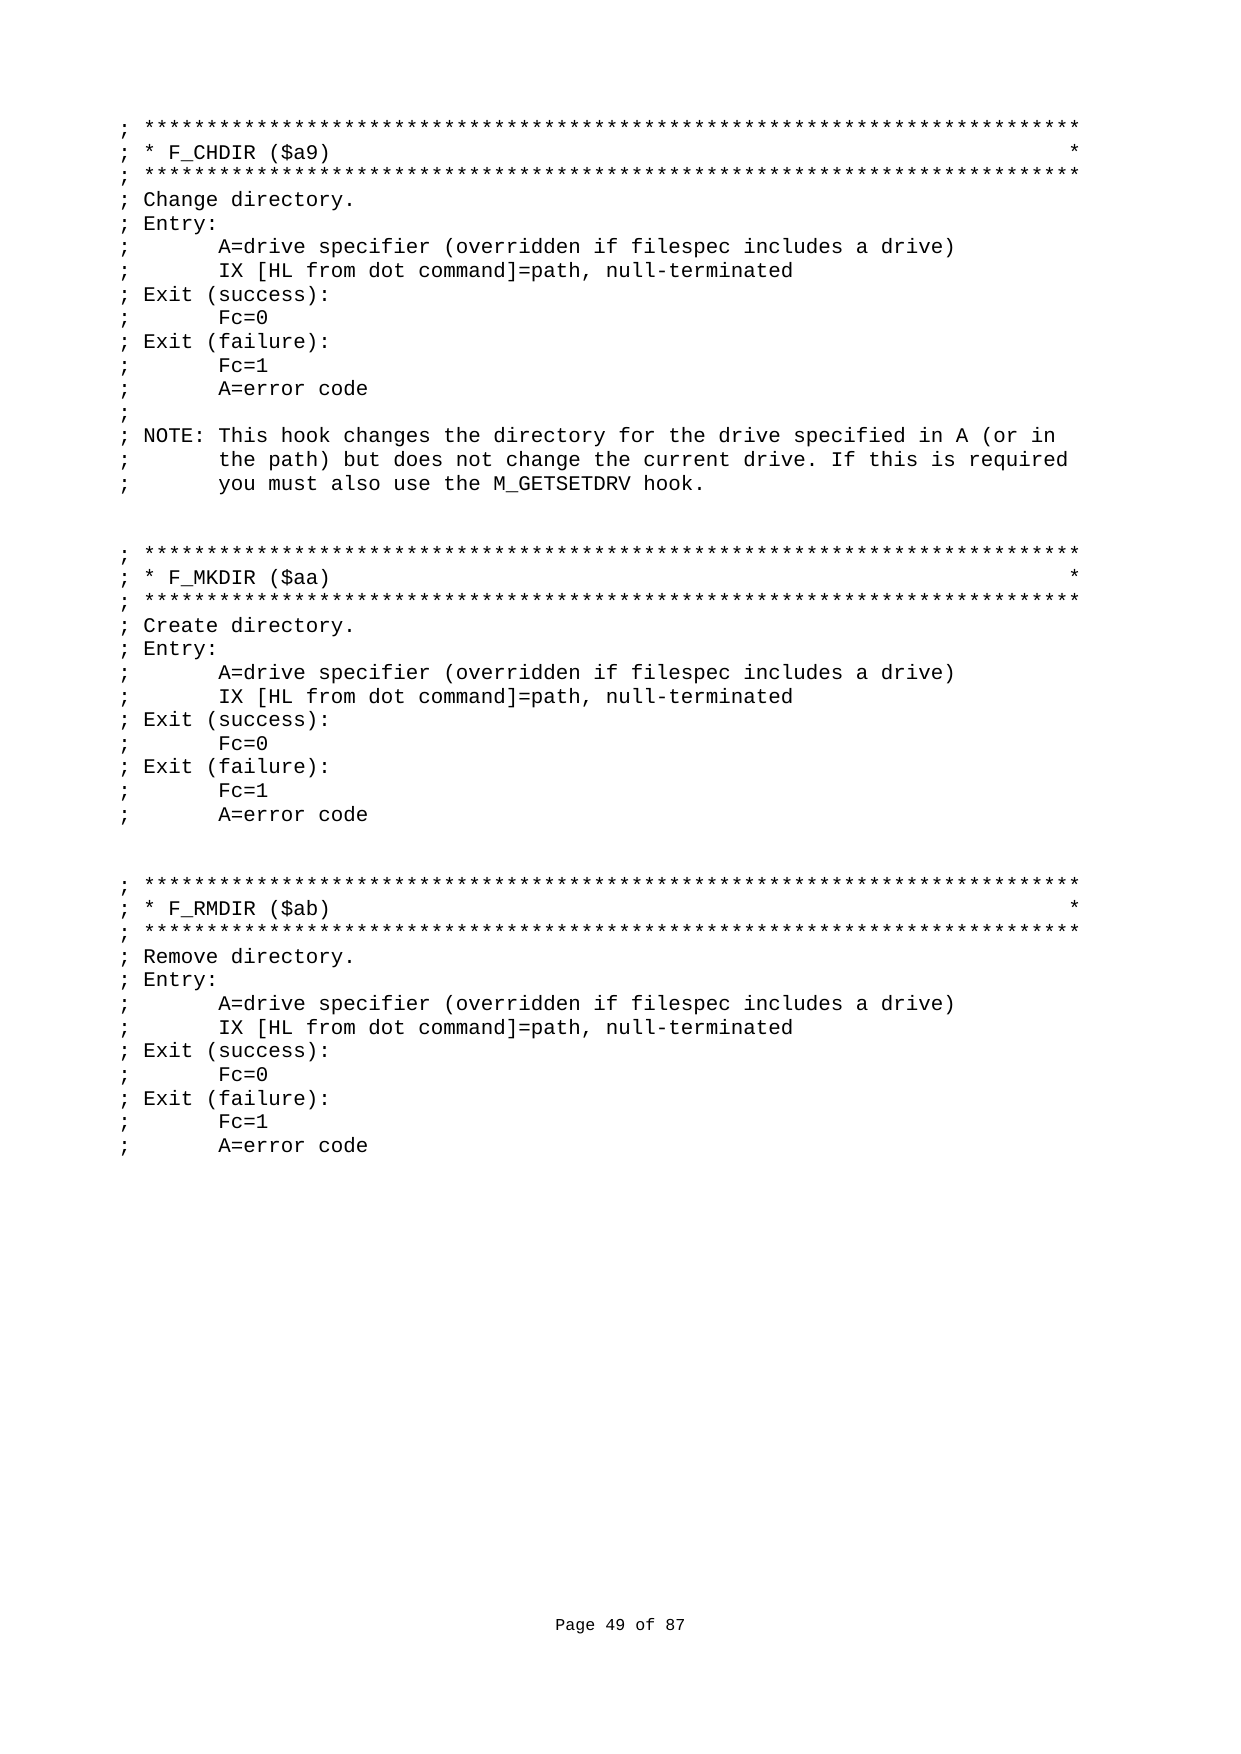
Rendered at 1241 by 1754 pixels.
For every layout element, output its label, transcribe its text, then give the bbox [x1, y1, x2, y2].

text ; A=drive specifier (overridden if filespec includes a drive) [118, 662, 1122, 686]
text ; A=error code [118, 378, 1122, 402]
text ; *************************************************************************** [118, 922, 1122, 946]
text ; Entry: [118, 638, 1122, 662]
text ; Fc=0 [118, 307, 1122, 331]
text ; IX [HL from dot command]=path, null-terminated [118, 1017, 1122, 1040]
text ; * F_MKDIR ($aa) * [118, 567, 1122, 591]
text ; the path) but does not change the current drive. If this is required [118, 449, 1122, 473]
text ; * F_CHDIR ($a9) * [118, 142, 1122, 165]
text ; Entry: [118, 213, 1122, 236]
text ; Fc=0 [118, 1064, 1122, 1088]
text ; A=drive specifier (overridden if filespec includes a drive) [118, 236, 1122, 260]
text ; Exit (success): [118, 1040, 1122, 1064]
text ; Create directory. [118, 615, 1122, 638]
text ; Exit (failure): [118, 1088, 1122, 1111]
text ; Fc=1 [118, 780, 1122, 804]
text ; *************************************************************************** [118, 118, 1122, 142]
text ; *************************************************************************** [118, 165, 1122, 189]
text ; [118, 402, 1122, 426]
text ; Fc=0 [118, 733, 1122, 757]
text ; Change directory. [118, 189, 1122, 213]
text ; NOTE: This hook changes the directory for the drive specified in A (or in [118, 426, 1122, 449]
text ; *************************************************************************** [118, 875, 1122, 898]
text ; you must also use the M_GETSETDRV hook. [118, 473, 1122, 496]
text ; Fc=1 [118, 1111, 1122, 1135]
text ; Entry: [118, 969, 1122, 993]
text ; *************************************************************************** [118, 544, 1122, 567]
text ; A=drive specifier (overridden if filespec includes a drive) [118, 993, 1122, 1017]
text ; IX [HL from dot command]=path, null-terminated [118, 686, 1122, 709]
text ; Fc=1 [118, 354, 1122, 378]
text ; * F_RMDIR ($ab) * [118, 898, 1122, 922]
text ; A=error code [118, 804, 1122, 827]
text ; *************************************************************************** [118, 591, 1122, 615]
text ; Exit (failure): [118, 331, 1122, 354]
text ; Exit (failure): [118, 757, 1122, 780]
text ; A=error code [118, 1135, 1122, 1158]
text ; Remove directory. [118, 946, 1122, 969]
text ; Exit (success): [118, 709, 1122, 733]
text ; IX [HL from dot command]=path, null-terminated [118, 260, 1122, 284]
text ; Exit (success): [118, 284, 1122, 307]
